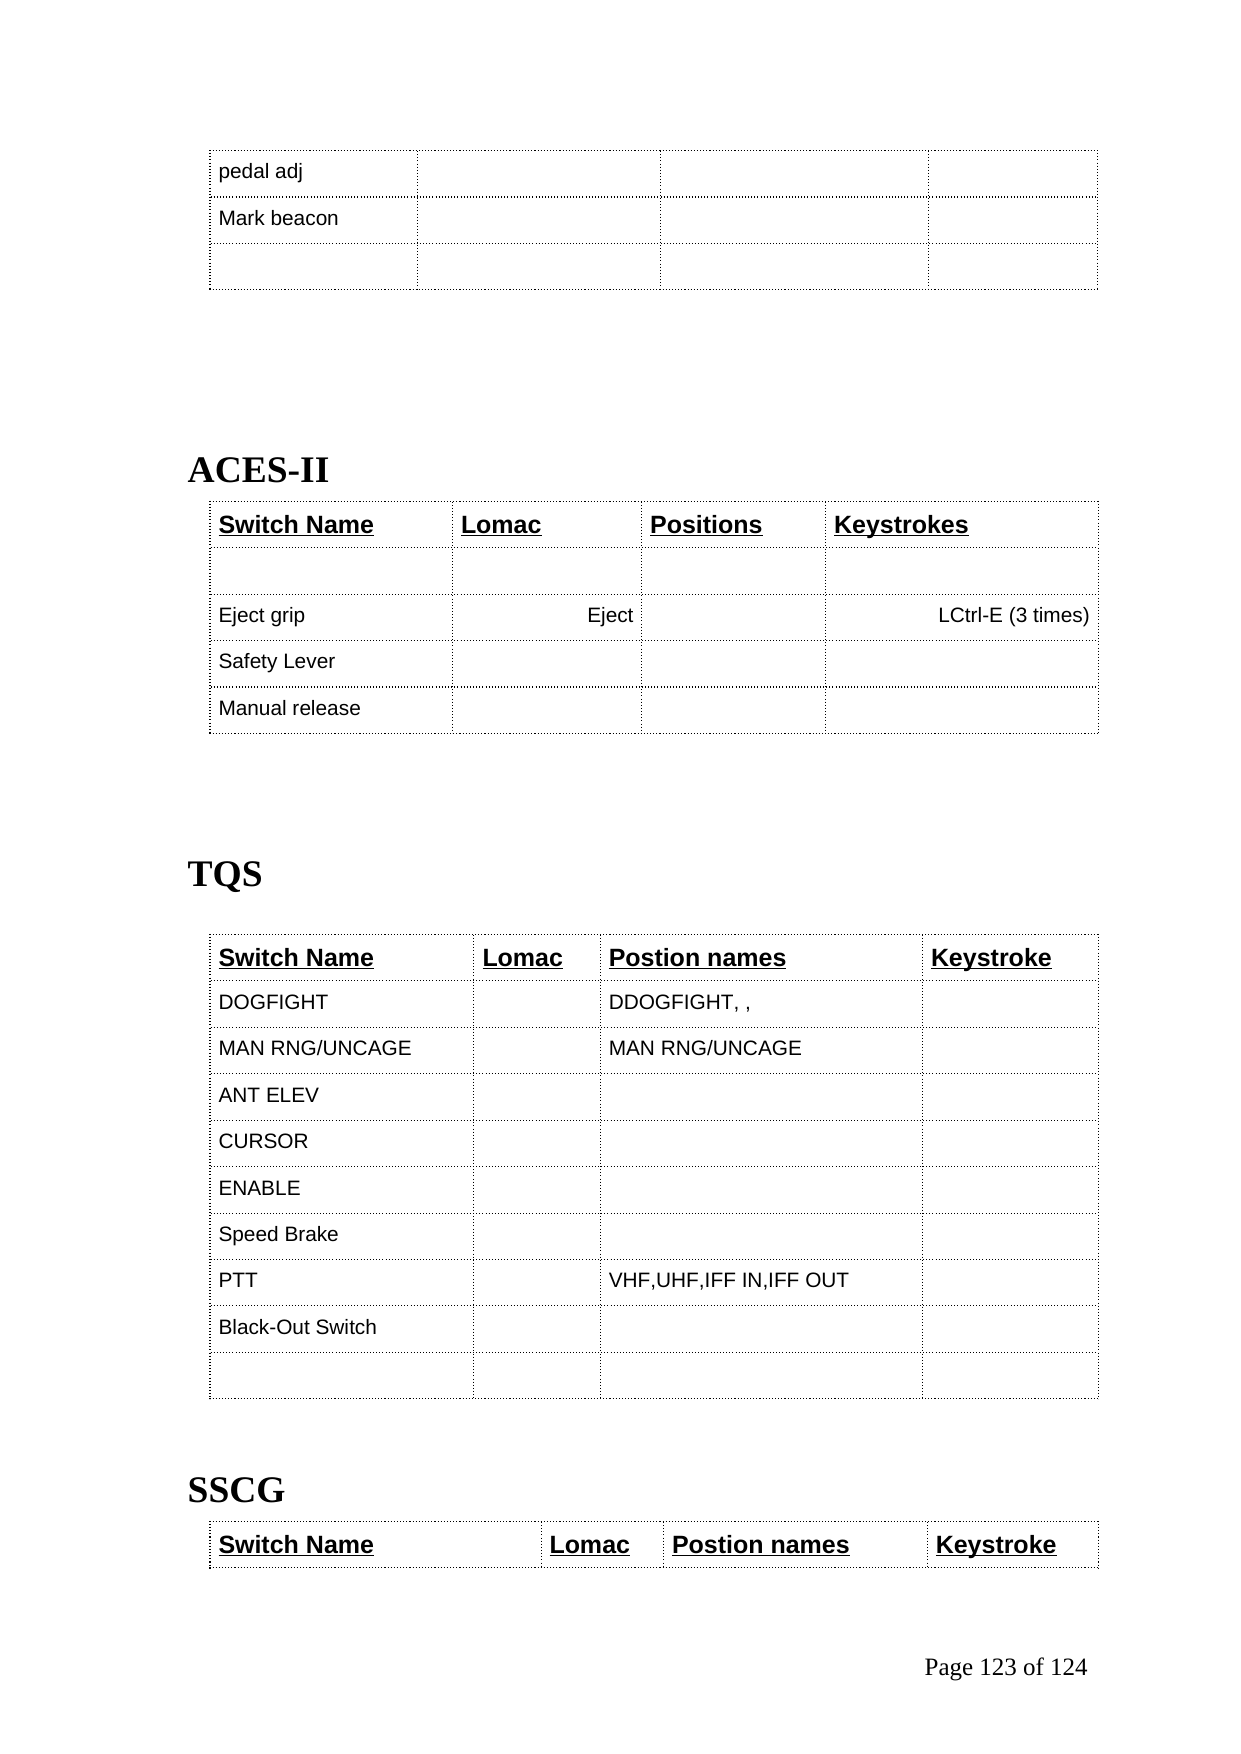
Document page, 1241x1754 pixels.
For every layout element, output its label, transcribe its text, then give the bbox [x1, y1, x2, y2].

table_cell Manual release [210, 686, 452, 733]
table_cell [210, 243, 417, 289]
table_cell [474, 1166, 600, 1212]
table_header Switch Name [210, 501, 452, 547]
table_cell [923, 1027, 1098, 1073]
table_cell pedal adj [210, 150, 417, 196]
table_cell [923, 1352, 1098, 1398]
table_cell Mark beacon [210, 196, 417, 243]
table_cell [923, 1213, 1098, 1259]
table_cell Speed Brake [210, 1213, 474, 1259]
table_cell VHF,UHF,IFF IN,IFF OUT [600, 1259, 922, 1305]
table_cell [923, 1073, 1098, 1119]
subtitle TQS [187, 851, 1053, 894]
table_header Lomac [474, 934, 600, 980]
table_cell [453, 547, 642, 593]
table_cell [600, 1213, 922, 1259]
table_cell [474, 1027, 600, 1073]
table_cell MAN RNG/UNCAGE [210, 1027, 474, 1073]
table_cell [210, 547, 452, 593]
table_header Keystroke [927, 1521, 1098, 1567]
table_cell [418, 196, 660, 243]
table_cell [929, 196, 1098, 243]
table_header Positions [642, 501, 826, 547]
table_cell [600, 1305, 922, 1352]
table_cell [826, 686, 1098, 733]
table_cell LCtrl-E (3 times) [826, 594, 1098, 640]
table_header Switch Name [210, 1521, 541, 1567]
table_cell [474, 1352, 600, 1398]
table_cell [660, 150, 929, 196]
table_cell PTT [210, 1259, 474, 1305]
table_cell [600, 1166, 922, 1212]
table_cell Safety Lever [210, 640, 452, 686]
table_cell [642, 640, 826, 686]
table_cell DDOGFIGHT, , [600, 980, 922, 1027]
table_header Keystroke [923, 934, 1098, 980]
table_cell [474, 1305, 600, 1352]
table_cell [453, 686, 642, 733]
table_cell [923, 1259, 1098, 1305]
table_header Lomac [541, 1521, 663, 1567]
table_cell [923, 980, 1098, 1027]
table_cell [642, 547, 826, 593]
table_cell ENABLE [210, 1166, 474, 1212]
table_cell [453, 640, 642, 686]
table_cell MAN RNG/UNCAGE [600, 1027, 922, 1073]
table_cell [923, 1305, 1098, 1352]
table_cell [474, 980, 600, 1027]
table_header Postion names [664, 1521, 927, 1567]
table_cell DOGFIGHT [210, 980, 474, 1027]
table_cell [600, 1073, 922, 1119]
table_cell [474, 1259, 600, 1305]
table_cell [642, 686, 826, 733]
table_cell [929, 150, 1098, 196]
table_header Lomac [453, 501, 642, 547]
subtitle ACES-II [187, 447, 1053, 490]
table_cell [923, 1166, 1098, 1212]
subtitle SSCG [187, 1467, 1053, 1510]
table_header Keystrokes [826, 501, 1098, 547]
table_cell Black-Out Switch [210, 1305, 474, 1352]
table_cell [418, 150, 660, 196]
table_cell [600, 1120, 922, 1166]
table_cell [826, 547, 1098, 593]
table_cell CURSOR [210, 1120, 474, 1166]
table_cell Eject [453, 594, 642, 640]
table_cell [660, 196, 929, 243]
table_cell [474, 1120, 600, 1166]
table_cell [418, 243, 660, 289]
table_header Switch Name [210, 934, 474, 980]
table_header Postion names [600, 934, 922, 980]
table_cell [660, 243, 929, 289]
table_cell [600, 1352, 922, 1398]
table_cell Eject grip [210, 594, 452, 640]
table_cell [826, 640, 1098, 686]
table_cell [474, 1073, 600, 1119]
table_cell ANT ELEV [210, 1073, 474, 1119]
table_cell [642, 594, 826, 640]
table_cell [474, 1213, 600, 1259]
table_cell [210, 1352, 474, 1398]
table_cell [923, 1120, 1098, 1166]
table_cell [929, 243, 1098, 289]
